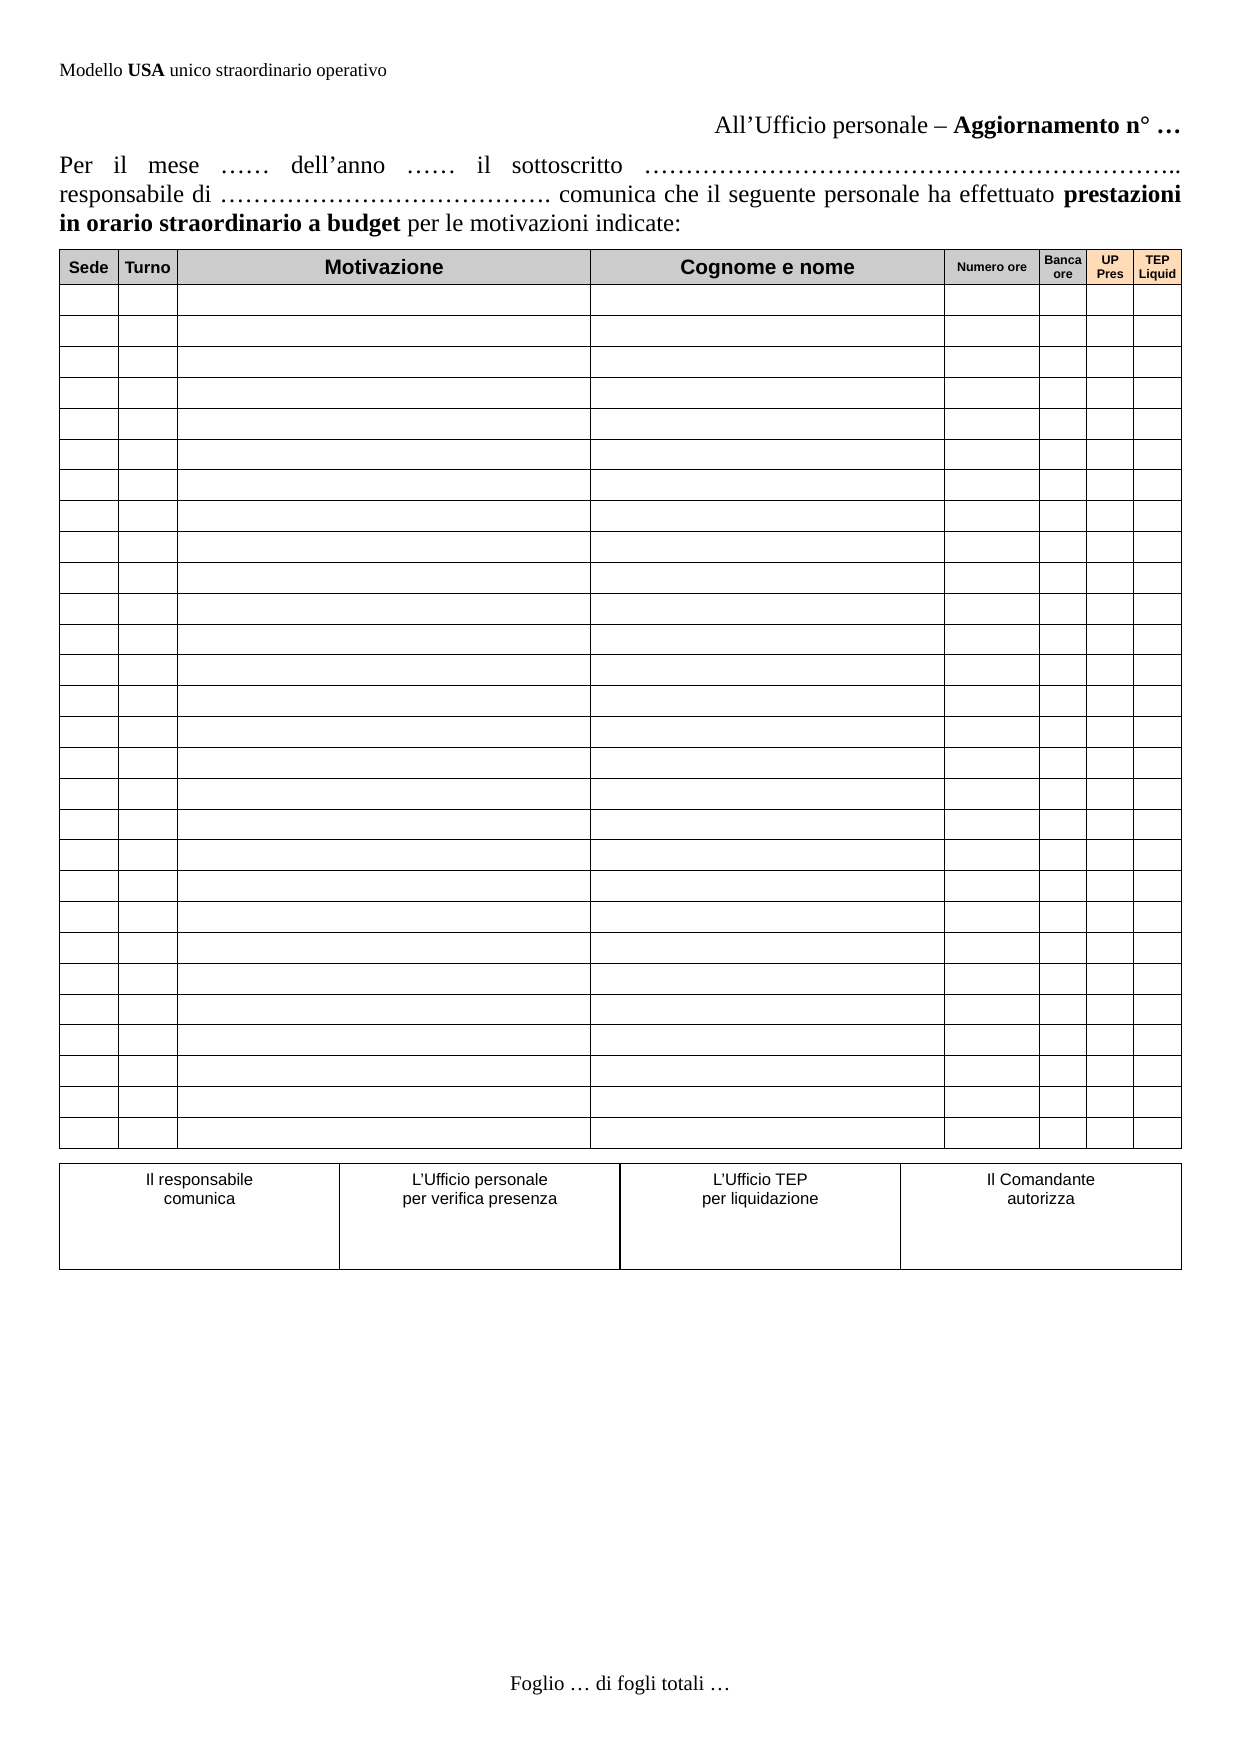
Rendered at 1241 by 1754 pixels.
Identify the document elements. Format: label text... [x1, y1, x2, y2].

table_cell [591, 316, 944, 346]
table_cell [1087, 409, 1133, 438]
table_cell [1134, 594, 1181, 623]
table_cell [1040, 1087, 1086, 1117]
table_cell [60, 470, 118, 500]
table_cell [178, 995, 590, 1024]
table_cell [591, 717, 944, 747]
table_header Motivazione [178, 250, 590, 284]
table_cell [1087, 1056, 1133, 1086]
table_cell [1087, 1025, 1133, 1055]
table_cell [945, 347, 1039, 377]
table_cell [591, 1025, 944, 1055]
table_cell [178, 378, 590, 408]
table_cell [945, 316, 1039, 346]
table_cell [60, 810, 118, 839]
table_cell [60, 995, 118, 1024]
table_cell [1040, 347, 1086, 377]
table_cell [178, 316, 590, 346]
table_cell [178, 964, 590, 993]
table_cell [60, 316, 118, 346]
table_cell [945, 1087, 1039, 1117]
table_cell [1040, 871, 1086, 901]
table_cell [1087, 316, 1133, 346]
table_cell [945, 933, 1039, 963]
table_header Banca ore [1040, 250, 1086, 284]
table_cell [945, 1118, 1039, 1148]
table_cell [1087, 378, 1133, 408]
table_cell [1040, 378, 1086, 408]
table_cell [945, 810, 1039, 839]
table_cell [1087, 532, 1133, 562]
table_cell [1087, 717, 1133, 747]
table_cell [1040, 285, 1086, 315]
table_cell [178, 748, 590, 778]
table_cell [1087, 285, 1133, 315]
table_cell [591, 964, 944, 993]
table_cell [1087, 563, 1133, 593]
table_cell [60, 902, 118, 932]
table_cell [1134, 1056, 1181, 1086]
table_header Turno [119, 250, 177, 284]
table_cell [945, 378, 1039, 408]
table_cell [945, 285, 1039, 315]
table_cell [945, 964, 1039, 993]
table_cell [60, 409, 118, 438]
table_cell [60, 501, 118, 531]
table_cell [119, 285, 177, 315]
table_cell [60, 686, 118, 716]
table_cell [1040, 902, 1086, 932]
table_header Sede [60, 250, 118, 284]
table_cell [178, 532, 590, 562]
table_cell [178, 501, 590, 531]
table_cell [178, 779, 590, 808]
table_header UP Pres [1087, 250, 1133, 284]
table_cell [591, 532, 944, 562]
table_cell [945, 470, 1039, 500]
table_cell [1040, 717, 1086, 747]
table_cell [119, 686, 177, 716]
table_cell [1134, 316, 1181, 346]
table_cell [119, 532, 177, 562]
table_cell [60, 717, 118, 747]
table_cell [945, 532, 1039, 562]
table_cell [178, 285, 590, 315]
table_header Cognome e nome [591, 250, 944, 284]
table_cell [945, 871, 1039, 901]
table_cell [591, 902, 944, 932]
table_cell [945, 501, 1039, 531]
table_cell [178, 902, 590, 932]
table_cell [591, 440, 944, 469]
table_cell [945, 440, 1039, 469]
table_cell [119, 1056, 177, 1086]
table_cell [119, 1087, 177, 1117]
table_cell [591, 1087, 944, 1117]
table_cell [178, 563, 590, 593]
table_cell [945, 563, 1039, 593]
table_cell [1134, 470, 1181, 500]
table_cell [1087, 964, 1133, 993]
table_cell [1040, 316, 1086, 346]
table_cell [119, 779, 177, 808]
table_cell [1040, 840, 1086, 870]
table_cell [1040, 810, 1086, 839]
table_cell [945, 409, 1039, 438]
table_cell [591, 933, 944, 963]
table_header Numero ore [945, 250, 1039, 284]
table_cell [591, 748, 944, 778]
table_cell [591, 285, 944, 315]
table_cell [60, 440, 118, 469]
table_cell [945, 1025, 1039, 1055]
table_cell [60, 532, 118, 562]
table_cell [1040, 440, 1086, 469]
table_cell [1040, 409, 1086, 438]
table_cell [178, 933, 590, 963]
table_cell [119, 902, 177, 932]
table_cell [1087, 840, 1133, 870]
table_cell [591, 1056, 944, 1086]
table_cell [119, 840, 177, 870]
table_cell [1134, 779, 1181, 808]
table_cell [178, 810, 590, 839]
table_cell [1134, 902, 1181, 932]
table_cell [178, 840, 590, 870]
table_cell [1087, 686, 1133, 716]
table_cell [119, 933, 177, 963]
table_cell [591, 409, 944, 438]
table_cell [1087, 748, 1133, 778]
table_cell [1087, 347, 1133, 377]
table_cell [178, 1056, 590, 1086]
table_header TEP Liquid [1134, 250, 1181, 284]
table_cell [1040, 1118, 1086, 1148]
table_cell [1040, 594, 1086, 623]
table_cell [1087, 995, 1133, 1024]
table_cell [119, 594, 177, 623]
table_cell [591, 563, 944, 593]
table_cell [119, 625, 177, 654]
table_cell [1087, 1087, 1133, 1117]
table_cell [1087, 902, 1133, 932]
table_cell [1040, 995, 1086, 1024]
text All’Ufficio personale – Aggiornamento n° … [59, 110, 1181, 139]
table_cell [1087, 810, 1133, 839]
table_cell [178, 625, 590, 654]
table_cell [1040, 532, 1086, 562]
table_cell [60, 933, 118, 963]
table_cell [119, 717, 177, 747]
table_cell [1087, 779, 1133, 808]
table_cell [119, 316, 177, 346]
table_cell [60, 655, 118, 685]
table_cell [1134, 655, 1181, 685]
table_cell [1134, 347, 1181, 377]
table_cell [178, 440, 590, 469]
table_cell [1040, 501, 1086, 531]
table_cell [60, 378, 118, 408]
table_cell [119, 810, 177, 839]
table_cell [591, 995, 944, 1024]
table_cell [1134, 501, 1181, 531]
table_cell [1040, 933, 1086, 963]
table_cell [178, 871, 590, 901]
table_cell [119, 995, 177, 1024]
table_cell [1134, 717, 1181, 747]
table_cell [1134, 625, 1181, 654]
table_cell [1040, 779, 1086, 808]
table_cell [945, 748, 1039, 778]
table_cell [1134, 1118, 1181, 1148]
table_cell [591, 625, 944, 654]
table_cell [1087, 871, 1133, 901]
table_cell [1134, 995, 1181, 1024]
table_cell [1087, 501, 1133, 531]
table_cell [119, 655, 177, 685]
table_cell [591, 686, 944, 716]
table_cell [945, 779, 1039, 808]
table_header L’Ufficio TEP per liquidazione [621, 1164, 900, 1269]
table_cell [1087, 440, 1133, 469]
table_cell [1087, 655, 1133, 685]
table_cell [1134, 686, 1181, 716]
table_cell [1040, 964, 1086, 993]
table_cell [178, 717, 590, 747]
table_cell [1134, 378, 1181, 408]
table_cell [178, 1025, 590, 1055]
table_cell [945, 625, 1039, 654]
table_cell [1134, 409, 1181, 438]
table_cell [178, 1118, 590, 1148]
table_cell [119, 1118, 177, 1148]
table_cell [945, 902, 1039, 932]
table_cell [1040, 1025, 1086, 1055]
table_cell [945, 717, 1039, 747]
table_cell [119, 964, 177, 993]
table_cell [591, 655, 944, 685]
table_cell [1087, 625, 1133, 654]
table_cell [591, 1118, 944, 1148]
table_cell [1134, 964, 1181, 993]
table_cell [591, 378, 944, 408]
table_cell [178, 347, 590, 377]
table_cell [1040, 1056, 1086, 1086]
table_cell [945, 686, 1039, 716]
table_cell [591, 594, 944, 623]
table_cell [591, 810, 944, 839]
table_cell [591, 779, 944, 808]
table_cell [119, 563, 177, 593]
table_cell [1134, 440, 1181, 469]
table_cell [60, 1025, 118, 1055]
table_cell [1134, 840, 1181, 870]
table_cell [60, 748, 118, 778]
table_cell [60, 1118, 118, 1148]
table_cell [60, 594, 118, 623]
table_cell [1040, 686, 1086, 716]
table_cell [119, 378, 177, 408]
table_cell [60, 840, 118, 870]
table_cell [119, 1025, 177, 1055]
table_cell [945, 1056, 1039, 1086]
table_cell [1134, 871, 1181, 901]
table_cell [1134, 563, 1181, 593]
table_cell [119, 440, 177, 469]
table_cell [1040, 655, 1086, 685]
table_cell [945, 840, 1039, 870]
table_cell [1134, 1087, 1181, 1117]
table_header Il Comandante autorizza [901, 1164, 1181, 1269]
table_cell [60, 1056, 118, 1086]
table_cell [60, 779, 118, 808]
table_cell [1040, 748, 1086, 778]
table_cell [60, 625, 118, 654]
table_cell [591, 501, 944, 531]
table_cell [945, 594, 1039, 623]
table_cell [591, 470, 944, 500]
table_cell [1134, 1025, 1181, 1055]
table_cell [591, 840, 944, 870]
table_cell [1040, 563, 1086, 593]
table_cell [178, 470, 590, 500]
table_header L’Ufficio personale per verifica presenza [340, 1164, 619, 1269]
table_cell [1134, 748, 1181, 778]
table_cell [1087, 933, 1133, 963]
table_cell [178, 655, 590, 685]
table_cell [178, 409, 590, 438]
text Per il mese …… dell’anno …… il sottoscritto ……………………………………………………….. responsabile di …………………………………. comunica che il seguente personale ha effettuato prestazioni in orario straordinario a budget per le motivazioni indicate: [59, 151, 1181, 237]
table_cell [178, 594, 590, 623]
table_cell [60, 964, 118, 993]
table_cell [119, 347, 177, 377]
table_cell [1087, 1118, 1133, 1148]
table_cell [1040, 470, 1086, 500]
table_cell [945, 655, 1039, 685]
table_cell [178, 1087, 590, 1117]
table_cell [60, 871, 118, 901]
table_cell [178, 686, 590, 716]
table_cell [591, 871, 944, 901]
table_cell [119, 501, 177, 531]
table_cell [945, 995, 1039, 1024]
table_cell [1134, 285, 1181, 315]
table_cell [60, 347, 118, 377]
table_cell [60, 285, 118, 315]
table_cell [591, 347, 944, 377]
table_header Il responsabile comunica [60, 1164, 339, 1269]
table_cell [119, 409, 177, 438]
table_cell [1040, 625, 1086, 654]
table_cell [1134, 532, 1181, 562]
table_cell [1087, 470, 1133, 500]
table_cell [119, 748, 177, 778]
table_cell [1087, 594, 1133, 623]
table_cell [1134, 933, 1181, 963]
table_cell [60, 563, 118, 593]
table_cell [60, 1087, 118, 1117]
table_cell [119, 871, 177, 901]
table_cell [1134, 810, 1181, 839]
table_cell [119, 470, 177, 500]
